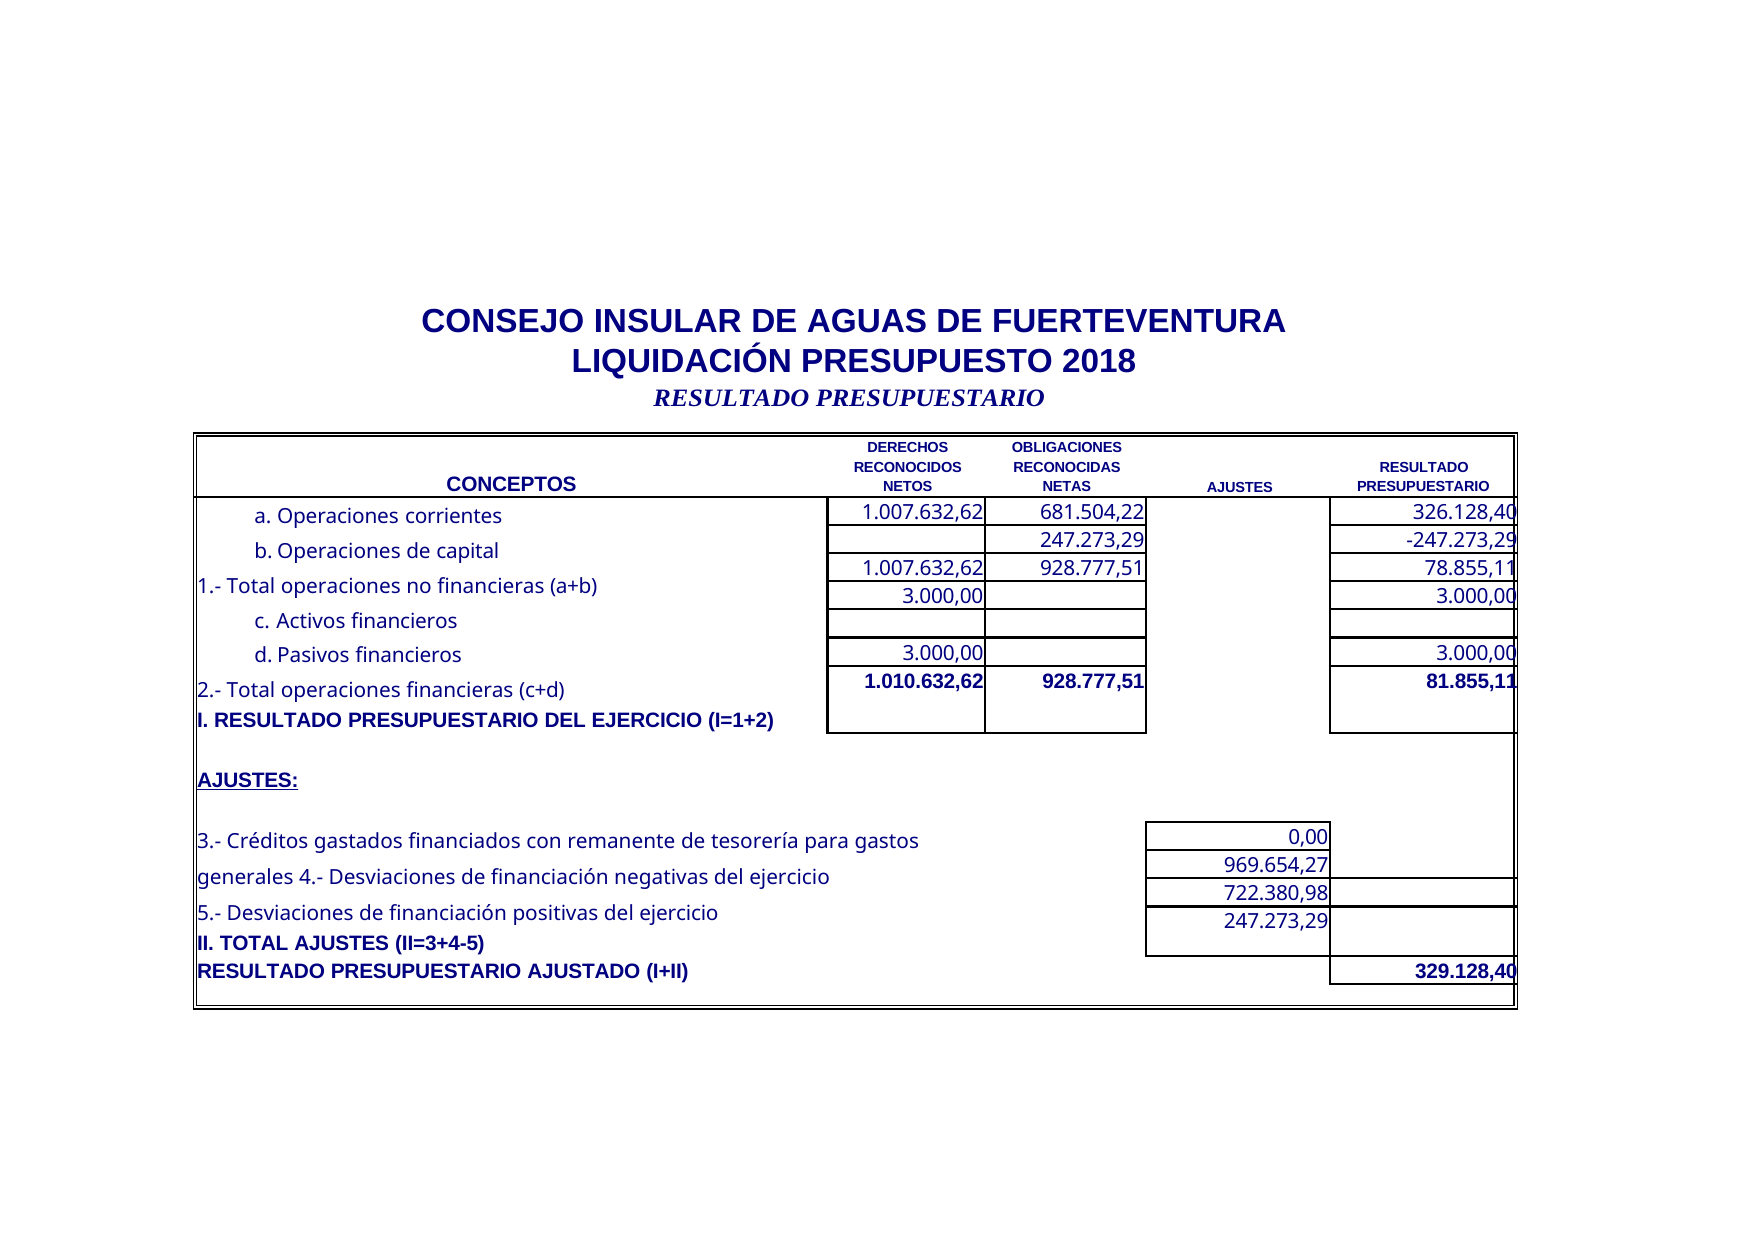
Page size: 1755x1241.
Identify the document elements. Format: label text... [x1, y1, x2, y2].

table_cell 326.128,40 [1331, 498, 1513, 524]
table_cell 969.654,27 [1147, 851, 1329, 877]
table_cell 3.000,00 [829, 639, 984, 664]
table_cell 329.128,40 [1331, 957, 1513, 983]
table_cell [829, 526, 984, 552]
table_cell [197, 983, 1513, 1005]
text RESULTADO PRESUPUESTARIO [20, 383, 1680, 412]
table_cell [829, 610, 984, 636]
table_cell [986, 582, 1145, 608]
table_cell 681.504,22 [986, 498, 1145, 524]
table_cell [1147, 498, 1329, 732]
table_cell 3.000,00 [1331, 582, 1513, 608]
table_cell -247.273,29 [1331, 526, 1513, 552]
table_cell Operaciones corrientes Operaciones de capital 1.- Total operaciones no financieras (a+b) Activos financieros Pasivos financieros 2.- Total operaciones financieras (c+d) I. RESULTADO PRESUPUESTARIO DEL EJERCICIO (I=1+2) [197, 498, 826, 732]
table_cell 0,00 [1147, 823, 1329, 849]
table_header CONCEPTOS [197, 437, 827, 496]
table_cell 1.007.632,62 [829, 498, 984, 524]
table_cell AJUSTES: [197, 732, 1513, 821]
table_cell [986, 610, 1145, 636]
table_cell 1.010.632,62 [829, 667, 984, 732]
table_cell 81.855,11 [1331, 667, 1513, 732]
table_cell [1331, 879, 1513, 905]
table_header RESULTADO PRESUPUESTARIO [1330, 437, 1513, 496]
table_cell 78.855,11 [1331, 554, 1513, 580]
table_cell 1.007.632,62 [829, 554, 984, 580]
table_cell 928.777,51 [986, 554, 1145, 580]
table_cell 928.777,51 [986, 667, 1145, 732]
table_cell [1331, 610, 1513, 636]
table_cell 247.273,29 [1147, 908, 1329, 955]
table_cell [1331, 821, 1513, 877]
table_cell 722.380,98 [1147, 879, 1329, 905]
subtitle CONSEJO INSULAR DE AGUAS DE FUERTEVENTURA LIQUIDACIÓN PRESUPUESTO 2018 [357, 301, 1350, 380]
table_cell [1331, 908, 1513, 955]
table_cell 3.000,00 [829, 582, 984, 608]
table_header DERECHOS RECONOCIDOS NETOS [828, 437, 985, 496]
table_header OBLIGACIONES RECONOCIDAS NETAS [985, 437, 1146, 496]
table_header AJUSTES [1146, 437, 1330, 496]
table_cell 247.273,29 [986, 526, 1145, 552]
table_cell 3.000,00 [1331, 639, 1513, 664]
table_cell [986, 639, 1145, 664]
table_cell RESULTADO PRESUPUESTARIO AJUSTADO (I+II) [197, 955, 1329, 983]
table_cell 3.- Créditos gastados financiados con remanente de tesorería para gastos generales 4.- Desviaciones de financiación negativas del ejercicio 5.- Desviaciones de financiación positivas del ejercicio II. TOTAL AJUSTES (II=3+4-5) [197, 821, 1145, 955]
